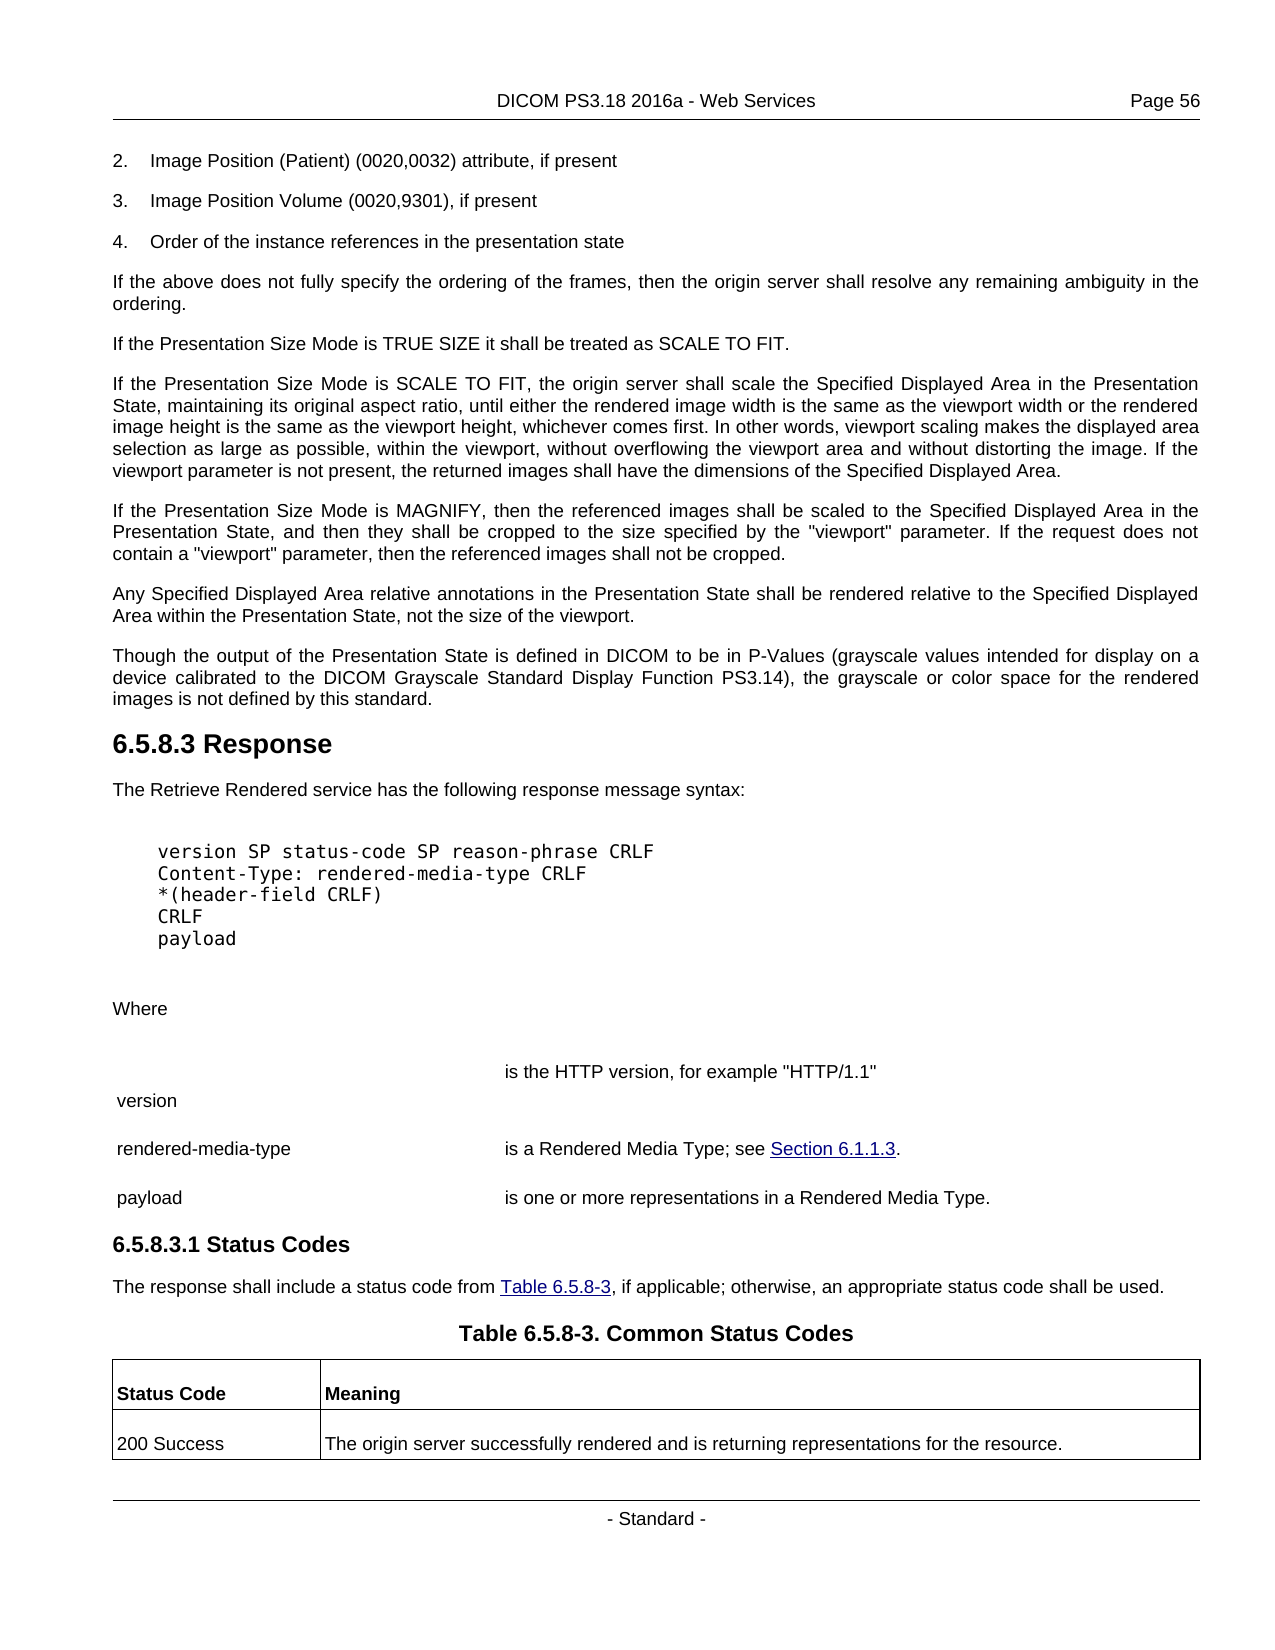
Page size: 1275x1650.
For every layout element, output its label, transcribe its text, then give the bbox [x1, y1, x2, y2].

list Image Position Volume (0020,9301), if present [112, 190, 1200, 212]
text If the Presentation Size Mode is SCALE TO FIT, the origin server shall scale the Specified Displayed Area in the Presentation State, maintaining its original aspect ratio, until either the rendered image width is the same as the viewport width or the rendered image height is the same as the viewport height, whichever comes first. In other words, viewport scaling makes the displayed area selection as large as possible, within the viewport, without overflowing the viewport area and without distorting the image. If the viewport parameter is not present, the returned images shall have the dimensions of the Specified Displayed Area. [112, 373, 1200, 481]
text 6.5.8.3 Response [112, 728, 1200, 760]
table_cell 200 Success [113, 1410, 320, 1459]
table_cell is one or more representations in a Rendered Media Type. [500, 1164, 1200, 1212]
text Though the output of the Presentation State is defined in DICOM to be in P-Values (grayscale values intended for display on a device calibrated to the DICOM Grayscale Standard Display Function PS3.14), the grayscale or color space for the rendered images is not defined by this standard. [112, 645, 1200, 710]
table_cell The origin server successfully rendered and is returning representations for the resource. [321, 1410, 1199, 1459]
table_header Meaning [321, 1360, 1199, 1409]
list Image Position (Patient) (0020,0032) attribute, if present [112, 150, 1200, 172]
table_cell is a Rendered Media Type; see Section 6.1.1.3. [500, 1115, 1200, 1164]
table_header Status Code [113, 1360, 320, 1409]
text 6.5.8.3.1 Status Codes [112, 1231, 1200, 1257]
table_cell rendered-media-type [113, 1115, 500, 1164]
text Where [112, 997, 1200, 1019]
text If the Presentation Size Mode is TRUE SIZE it shall be treated as SCALE TO FIT. [112, 333, 1200, 354]
text If the Presentation Size Mode is MAGNIFY, then the referenced images shall be scaled to the Specified Displayed Area in the Presentation State, and then they shall be cropped to the size specified by the "viewport" parameter. If the request does not contain a "viewport" parameter, then the referenced images shall not be cropped. [112, 500, 1200, 564]
table_cell payload [113, 1164, 500, 1212]
text If the above does not fully specify the ordering of the frames, then the origin server shall resolve any remaining ambiguity in the ordering. [112, 271, 1200, 314]
table_header is the HTTP version, for example "HTTP/1.1" [500, 1038, 1200, 1115]
text Table 6.5.8-3. Common Status Codes [112, 1320, 1200, 1346]
list Order of the instance references in the presentation state [112, 231, 1200, 252]
text The Retrieve Rendered service has the following response message syntax: [112, 778, 1200, 800]
table_header version [113, 1038, 500, 1115]
text Any Specified Displayed Area relative annotations in the Presentation State shall be rendered relative to the Specified Displayed Area within the Presentation State, not the size of the viewport. [112, 583, 1200, 626]
text The response shall include a status code from Table 6.5.8-3, if applicable; otherwise, an appropriate status code shall be used. [112, 1276, 1200, 1297]
text version SP status-code SP reason-phrase CRLF Content-Type: rendered-media-type CRLF *(header-field CRLF) CRLF payload [112, 819, 1200, 979]
